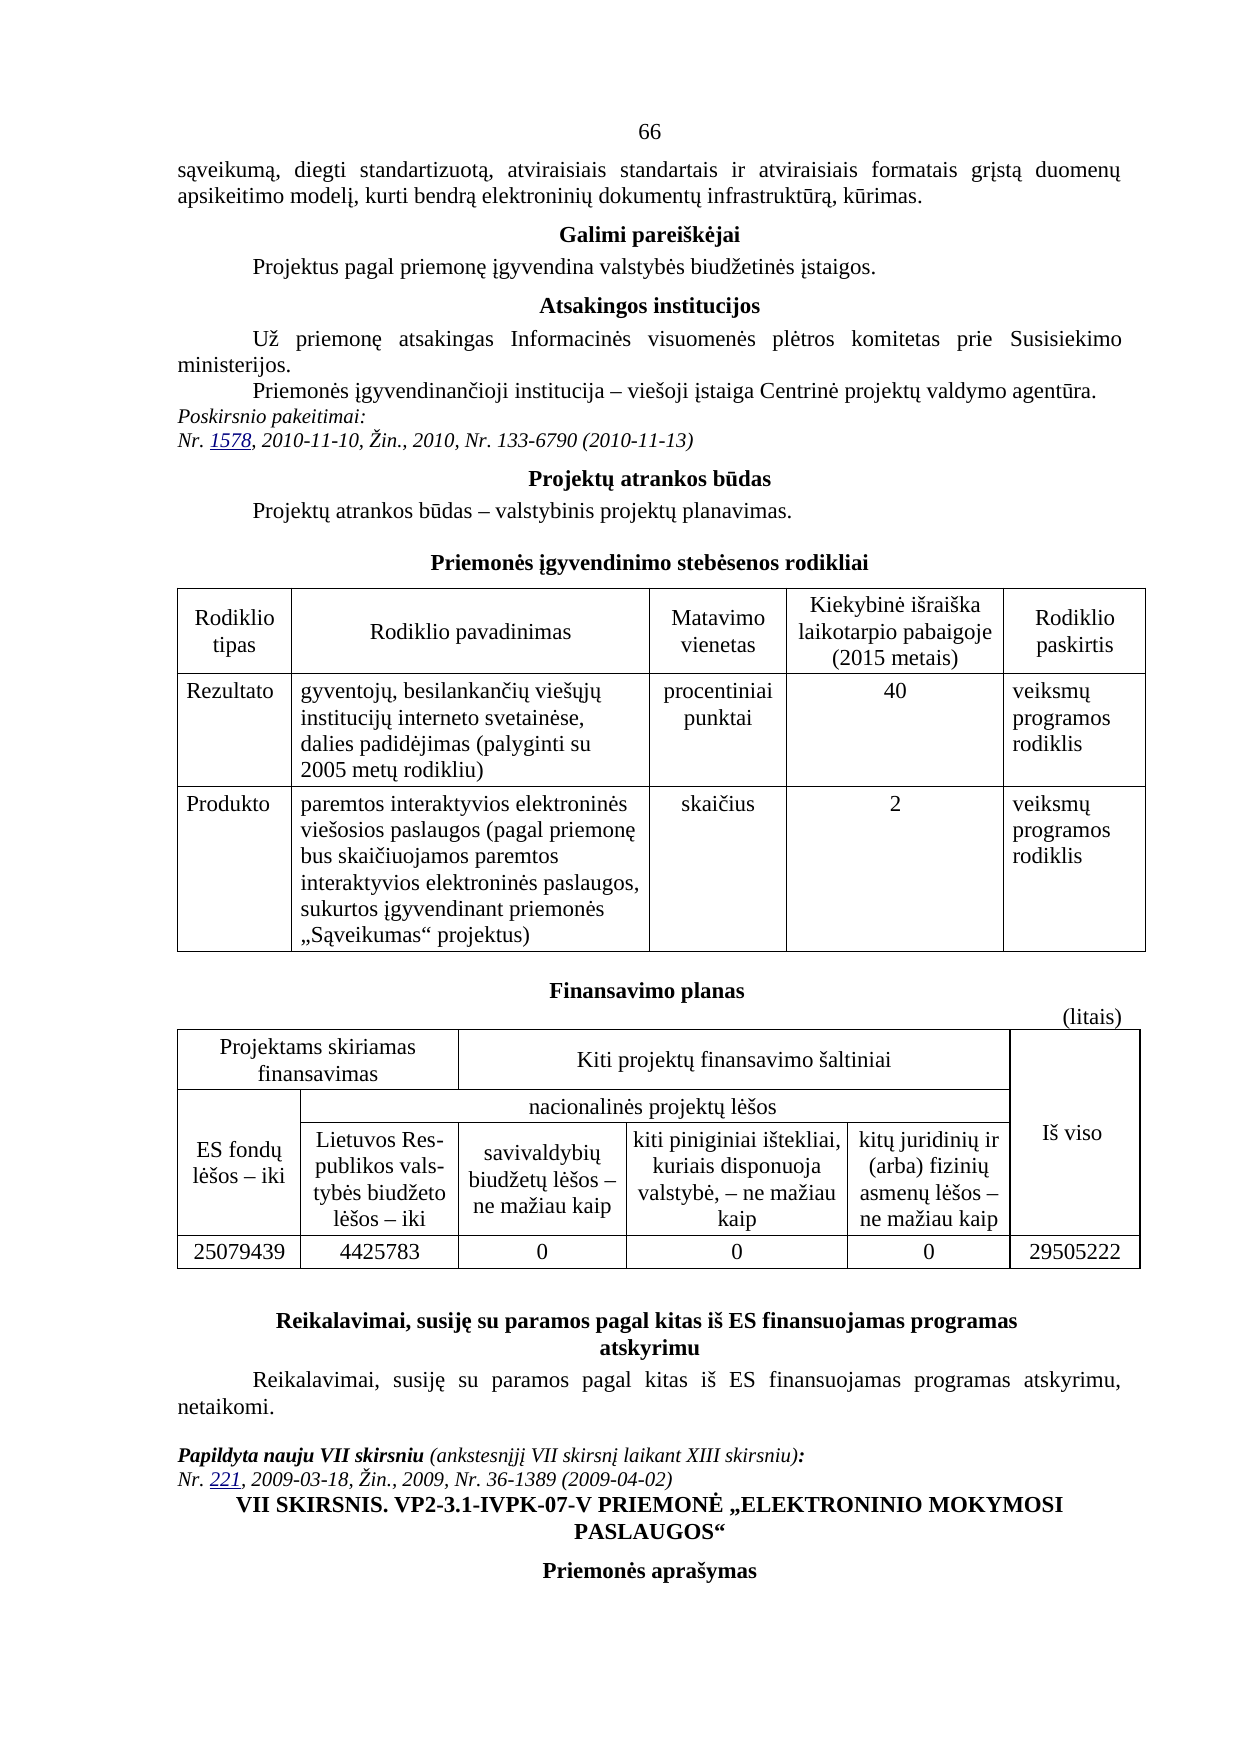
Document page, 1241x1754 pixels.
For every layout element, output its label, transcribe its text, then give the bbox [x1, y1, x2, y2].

table_cell 29505222 [1011, 1236, 1139, 1268]
table_cell 2 [787, 787, 1003, 951]
table_cell kiti piniginiai ištekliai, kuriais disponuoja valstybė, – ne mažiau kaip [627, 1123, 847, 1234]
table_cell ES fondų lėšos – iki [178, 1090, 300, 1234]
text Už priemonę atsakingas Informacinės visuomenės plėtros komitetas prie Susisiekimo ministerijos. [177, 325, 1122, 378]
table_header Rodiklio paskirtis [1004, 589, 1145, 673]
text Nr. 221, 2009-03-18, Žin., 2009, Nr. 36-1389 (2009-04-02) [177, 1467, 1122, 1491]
text Priemonės aprašymas [177, 1557, 1122, 1583]
table_cell Rezultato [178, 674, 291, 786]
table_cell 40 [787, 674, 1003, 786]
text VII SKIRSNIS. VP2-3.1-IVPK-07-V PRIEMONĖ „ELEKTRONINIO MOKYMOSI PASLAUGOS“ [177, 1491, 1122, 1544]
table_cell veiksmų programos rodiklis [1004, 787, 1145, 951]
text Galimi pareiškėjai [177, 221, 1122, 247]
text Priemonės įgyvendinimo stebėsenos rodikliai [177, 548, 1122, 575]
table_cell procentiniai punktai [650, 674, 786, 786]
table_cell veiksmų programos rodiklis [1004, 674, 1145, 786]
text Nr. 1578, 2010-11-10, Žin., 2010, Nr. 133-6790 (2010-11-13) [177, 428, 1122, 452]
table_cell 0 [848, 1236, 1009, 1268]
text Reikalavimai, susiję su paramos pagal kitas iš ES finansuojamas programas atskyrimu [177, 1281, 1122, 1360]
table_cell Lietuvos Res­publikos vals­ty­bės biudžeto lėšos – iki [301, 1123, 458, 1234]
table_cell Produkto [178, 787, 291, 951]
text Atsakingos institucijos [177, 292, 1122, 319]
text Projektus pagal priemonę įgyvendina valstybės biudžetinės įstaigos. [177, 253, 1122, 280]
table_cell kitų juridinių ir (arba) fizinių asmenų lėšos – ne mažiau kaip [848, 1123, 1009, 1234]
text Projektų atrankos būdas – valstybinis projektų planavimas. [177, 497, 1122, 523]
table_cell gyventojų, besilankančių viešųjų institucijų interneto svetainėse, dalies padidėjimas (palyginti su 2005 metų rodikliu) [292, 674, 649, 786]
table_cell nacionalinės projektų lėšos [301, 1090, 1009, 1122]
text Projektų atrankos būdas [177, 464, 1122, 491]
table_cell 25079439 [178, 1236, 300, 1268]
table_header Iš viso [1011, 1030, 1139, 1234]
table_header Kiti projektų finansavimo šaltiniai [459, 1030, 1009, 1089]
table_header Rodiklio tipas [178, 589, 291, 673]
text Poskirsnio pakeitimai: [177, 404, 1122, 428]
table_cell savivaldybių biudžetų lėšos – ne mažiau kaip [459, 1123, 626, 1234]
text Finansavimo planas [177, 977, 1122, 1003]
table_cell 4425783 [301, 1236, 458, 1268]
table_header Matavimo vienetas [650, 589, 786, 673]
text (litais) [177, 1003, 1122, 1029]
table_header Rodiklio pavadinimas [292, 589, 649, 673]
text sąveikumą, diegti standartizuotą, atviraisiais standartais ir atviraisiais formatais grįstą duomenų apsikeitimo modelį, kurti bendrą elektroninių dokumentų infrastruktūrą, kūrimas. [177, 156, 1122, 208]
table_header Projektams skiriamas finansavimas [178, 1030, 458, 1089]
text Papildyta nauju VII skirsniu (ankstesnįjį VII skirsnį laikant XIII skirsniu): [177, 1443, 1122, 1467]
text Priemonės įgyvendinančioji institucija – viešoji įstaiga Centrinė projektų valdymo agentūra. [177, 378, 1122, 404]
table_header Kiekybinė išraiška laikotarpio pabaigoje (2015 metais) [787, 589, 1003, 673]
table_cell paremtos interaktyvios elektroninės viešosios paslaugos (pagal priemonę bus skaičiuojamos paremtos interaktyvios elektroninės paslaugos, sukurtos įgyvendinant priemonės „Sąveikumas“ projektus) [292, 787, 649, 951]
text Reikalavimai, susiję su paramos pagal kitas iš ES finansuojamas programas atskyrimu, netaikomi. [177, 1367, 1122, 1419]
table_cell 0 [459, 1236, 626, 1268]
table_cell skaičius [650, 787, 786, 951]
table_cell 0 [627, 1236, 847, 1268]
